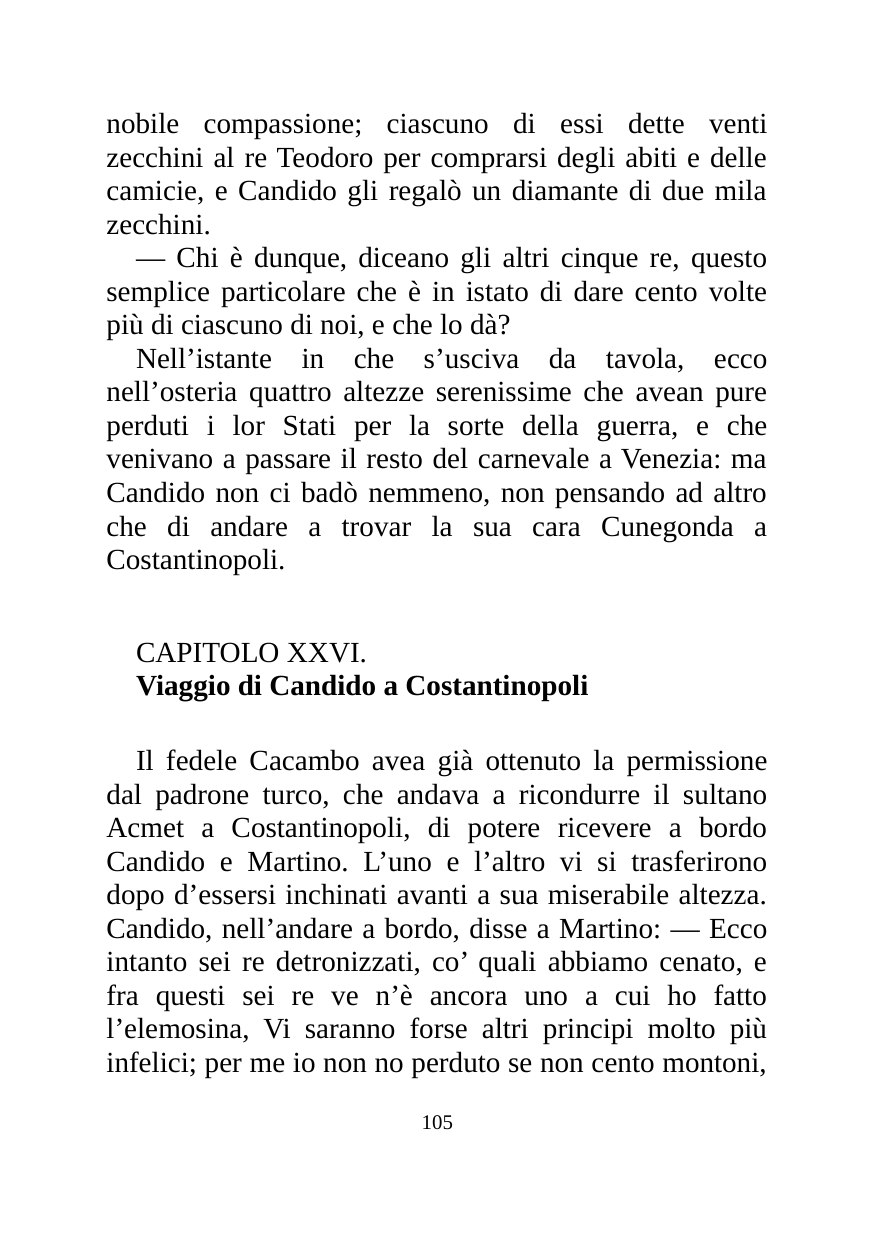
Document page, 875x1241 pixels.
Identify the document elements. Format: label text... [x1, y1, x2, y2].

text Il fedele Cacambo avea già ottenuto la permissione dal padrone turco, che andava a ricondurre il sultano Acmet a Costantinopoli, di potere ricevere a bordo Candido e Martino. L’uno e l’altro vi si trasferirono dopo d’essersi inchinati avanti a sua miserabile altezza. Candido, nell’andare a bordo, disse a Martino: — Ecco intanto sei re detronizzati, co’ quali abbiamo cenato, e fra questi sei re ve n’è ancora uno a cui ho fatto l’elemosina, Vi saranno forse altri principi molto più infelici; per me io non no perduto se non cento montoni, [106, 743, 768, 1079]
subtitle CAPITOLO XXVI. Viaggio di Candido a Costantinopoli [136, 635, 768, 702]
text Nell’istante in che s’usciva da tavola, ecco nell’osteria quattro altezze serenissime che avean pure perduti i lor Stati per la sorte della guerra, e che venivano a passare il resto del carnevale a Venezia: ma Candido non ci badò nemmeno, non pensando ad altro che di andare a trovar la sua cara Cunegonda a Costantinopoli. [106, 341, 768, 576]
text nobile compassione; ciascuno di essi dette venti zecchini al re Teodoro per comprarsi degli abiti e delle camicie, e Candido gli regalò un diamante di due mila zecchini. [106, 106, 768, 240]
text — Chi è dunque, diceano gli altri cinque re, questo semplice particolare che è in istato di dare cento volte più di ciascuno di noi, e che lo dà? [106, 240, 768, 341]
